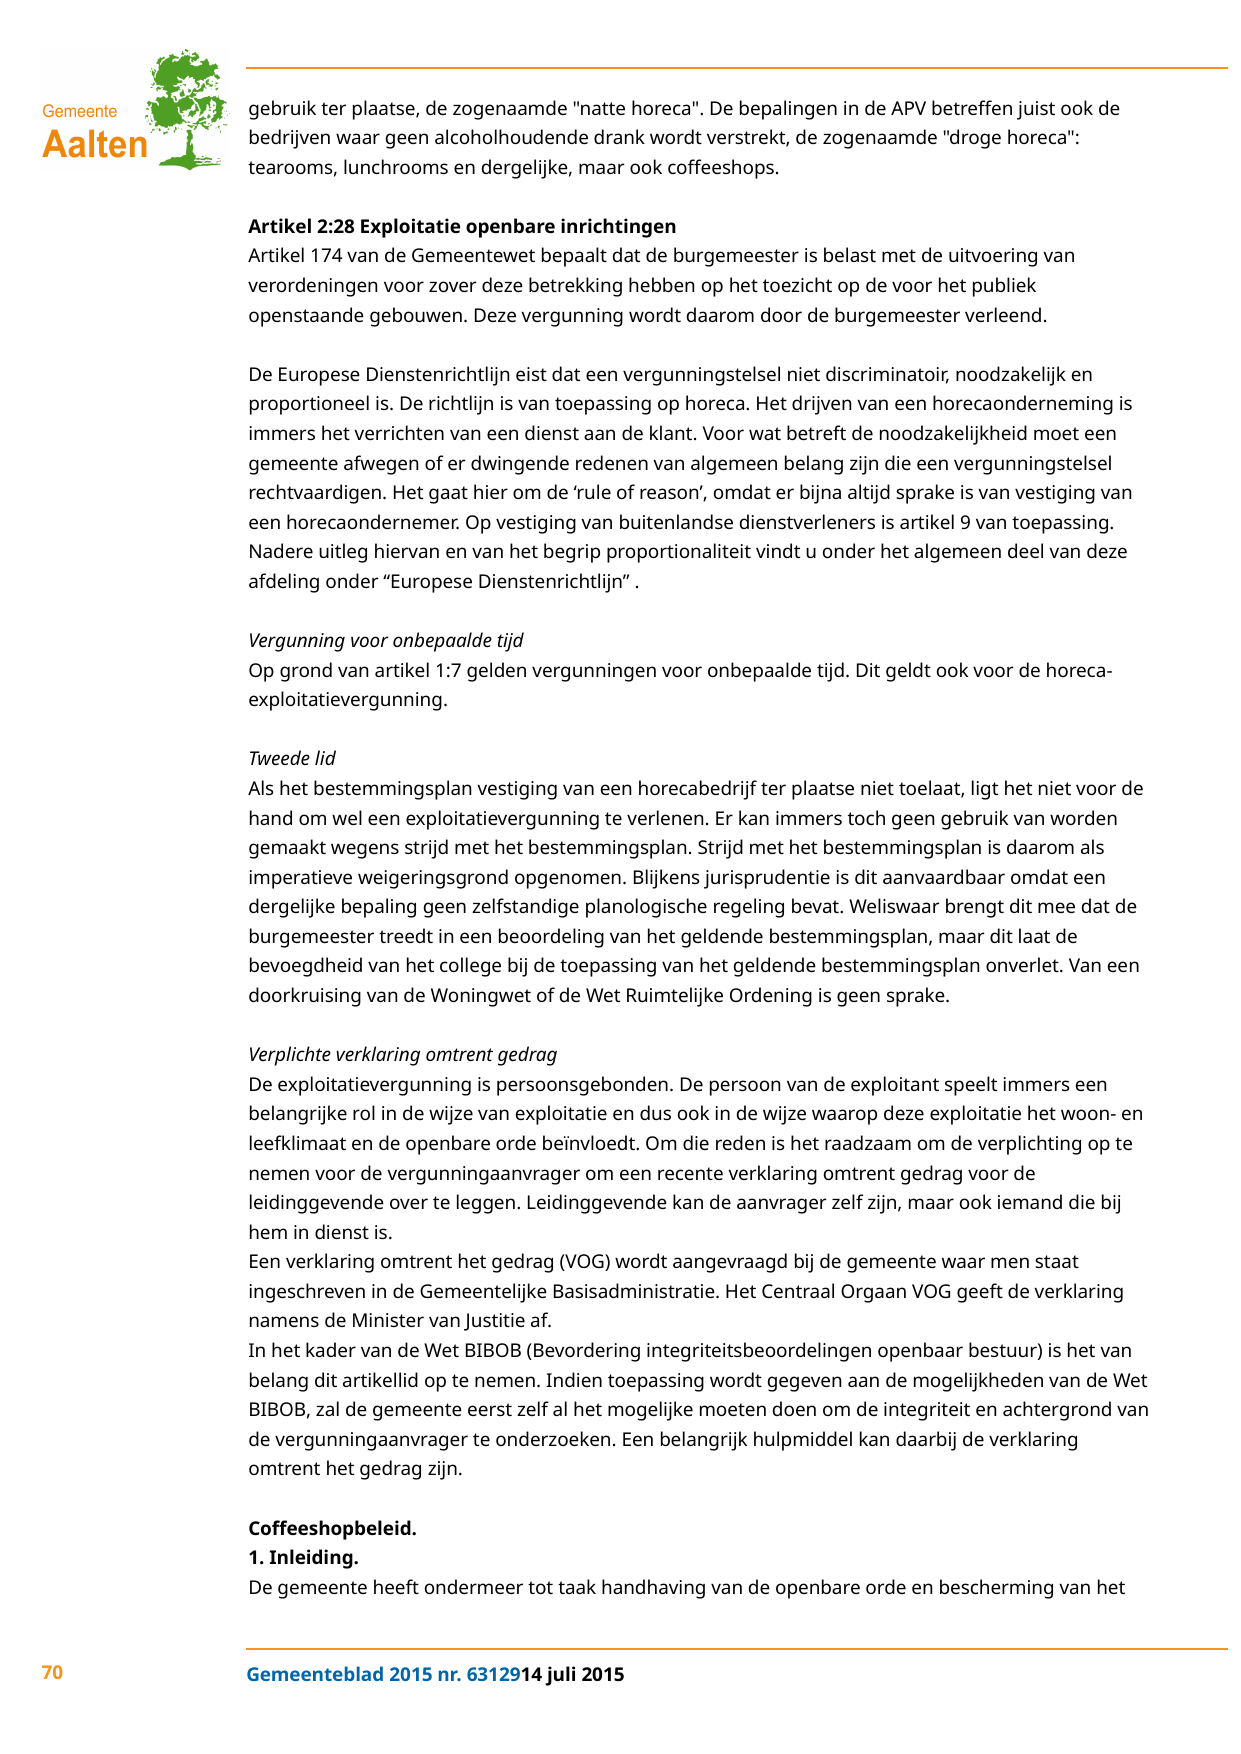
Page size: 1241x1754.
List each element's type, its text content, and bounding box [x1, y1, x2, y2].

text 1. Inleiding. [248, 1544, 1152, 1570]
text Een verklaring omtrent het gedrag (VOG) wordt aangevraagd bij de gemeente waar men staat ingeschreven in de Gemeentelijke Basisadministratie. Het Centraal Orgaan VOG geeft de verklaring namens de Minister van Justitie af. [248, 1248, 1152, 1333]
text Als het bestemmingsplan vestiging van een horecabedrijf ter plaatse niet toelaat, ligt het niet voor de hand om wel een exploitatievergunning te verlenen. Er kan immers toch geen gebruik van worden gemaakt wegens strijd met het bestemmingsplan. Strijd met het bestemmingsplan is daarom als imperatieve weigeringsgrond opgenomen. Blijkens jurisprudentie is dit aanvaardbaar omdat een dergelijke bepaling geen zelfstandige planologische regeling bevat. Weliswaar brengt dit mee dat de burgemeester treedt in een beoordeling van het geldende bestemmingsplan, maar dit laat de bevoegdheid van het college bij de toepassing van het geldende bestemmingsplan onverlet. Van een doorkruising van de Woningwet of de Wet Ruimtelijke Ordening is geen sprake. [248, 775, 1152, 1008]
text Verplichte verklaring omtrent gedrag [248, 1041, 1152, 1067]
text Artikel 2:28 Exploitatie openbare inrichtingen [248, 213, 1152, 239]
text De exploitatievergunning is persoonsgebonden. De persoon van de exploitant speelt immers een belangrijke rol in de wijze van exploitatie en dus ook in de wijze waarop deze exploitatie het woon- en leefklimaat en de openbare orde beïnvloedt. Om die reden is het raadzaam om de verplichting op te nemen voor de vergunningaanvrager om een recente verklaring omtrent gedrag voor de leidinggevende over te leggen. Leidinggevende kan de aanvrager zelf zijn, maar ook iemand die bij hem in dienst is. [248, 1071, 1152, 1245]
text De gemeente heeft ondermeer tot taak handhaving van de openbare orde en bescherming van het [248, 1574, 1152, 1600]
text Coffeeshopbeleid. [248, 1515, 1152, 1541]
text Vergunning voor onbepaalde tijd [248, 627, 1152, 653]
picture [41, 47, 231, 172]
text De Europese Dienstenrichtlijn eist dat een vergunningstelsel niet discriminatoir, noodzakelijk en proportioneel is. De richtlijn is van toepassing op horeca. Het drijven van een horecaonderneming is immers het verrichten van een dienst aan de klant. Voor wat betreft de noodzakelijkheid moet een gemeente afwegen of er dwingende redenen van algemeen belang zijn die een vergunningstelsel rechtvaardigen. Het gaat hier om de ‘rule of reason’, omdat er bijna altijd sprake is van vestiging van een horecaondernemer. Op vestiging van buitenlandse dienstverleners is artikel 9 van toepassing. Nadere uitleg hiervan en van het begrip proportionaliteit vindt u onder het algemeen deel van deze afdeling onder “Europese Dienstenrichtlijn” . [248, 361, 1152, 594]
text Artikel 174 van de Gemeentewet bepaalt dat de burgemeester is belast met de uitvoering van verordeningen voor zover deze betrekking hebben op het toezicht op de voor het publiek openstaande gebouwen. Deze vergunning wordt daarom door de burgemeester verleend. [248, 243, 1152, 328]
text In het kader van de Wet BIBOB (Bevordering integriteitsbeoordelingen openbaar bestuur) is het van belang dit artikellid op te nemen. Indien toepassing wordt gegeven aan de mogelijkheden van de Wet BIBOB, zal de gemeente eerst zelf al het mogelijke moeten doen om de integriteit en achtergrond van de vergunningaanvrager te onderzoeken. Een belangrijk hulpmiddel kan daarbij de verklaring omtrent het gedrag zijn. [248, 1337, 1152, 1481]
text Op grond van artikel 1:7 gelden vergunningen voor onbepaalde tijd. Dit geldt ook voor de horeca-exploitatievergunning. [248, 657, 1152, 712]
text gebruik ter plaatse, de zogenaamde "natte horeca". De bepalingen in de APV betreffen juist ook de bedrijven waar geen alcoholhoudende drank wordt verstrekt, de zogenaamde "droge horeca": tearooms, lunchrooms en dergelijke, maar ook coffeeshops. [248, 95, 1152, 180]
text Tweede lid [248, 746, 1152, 771]
